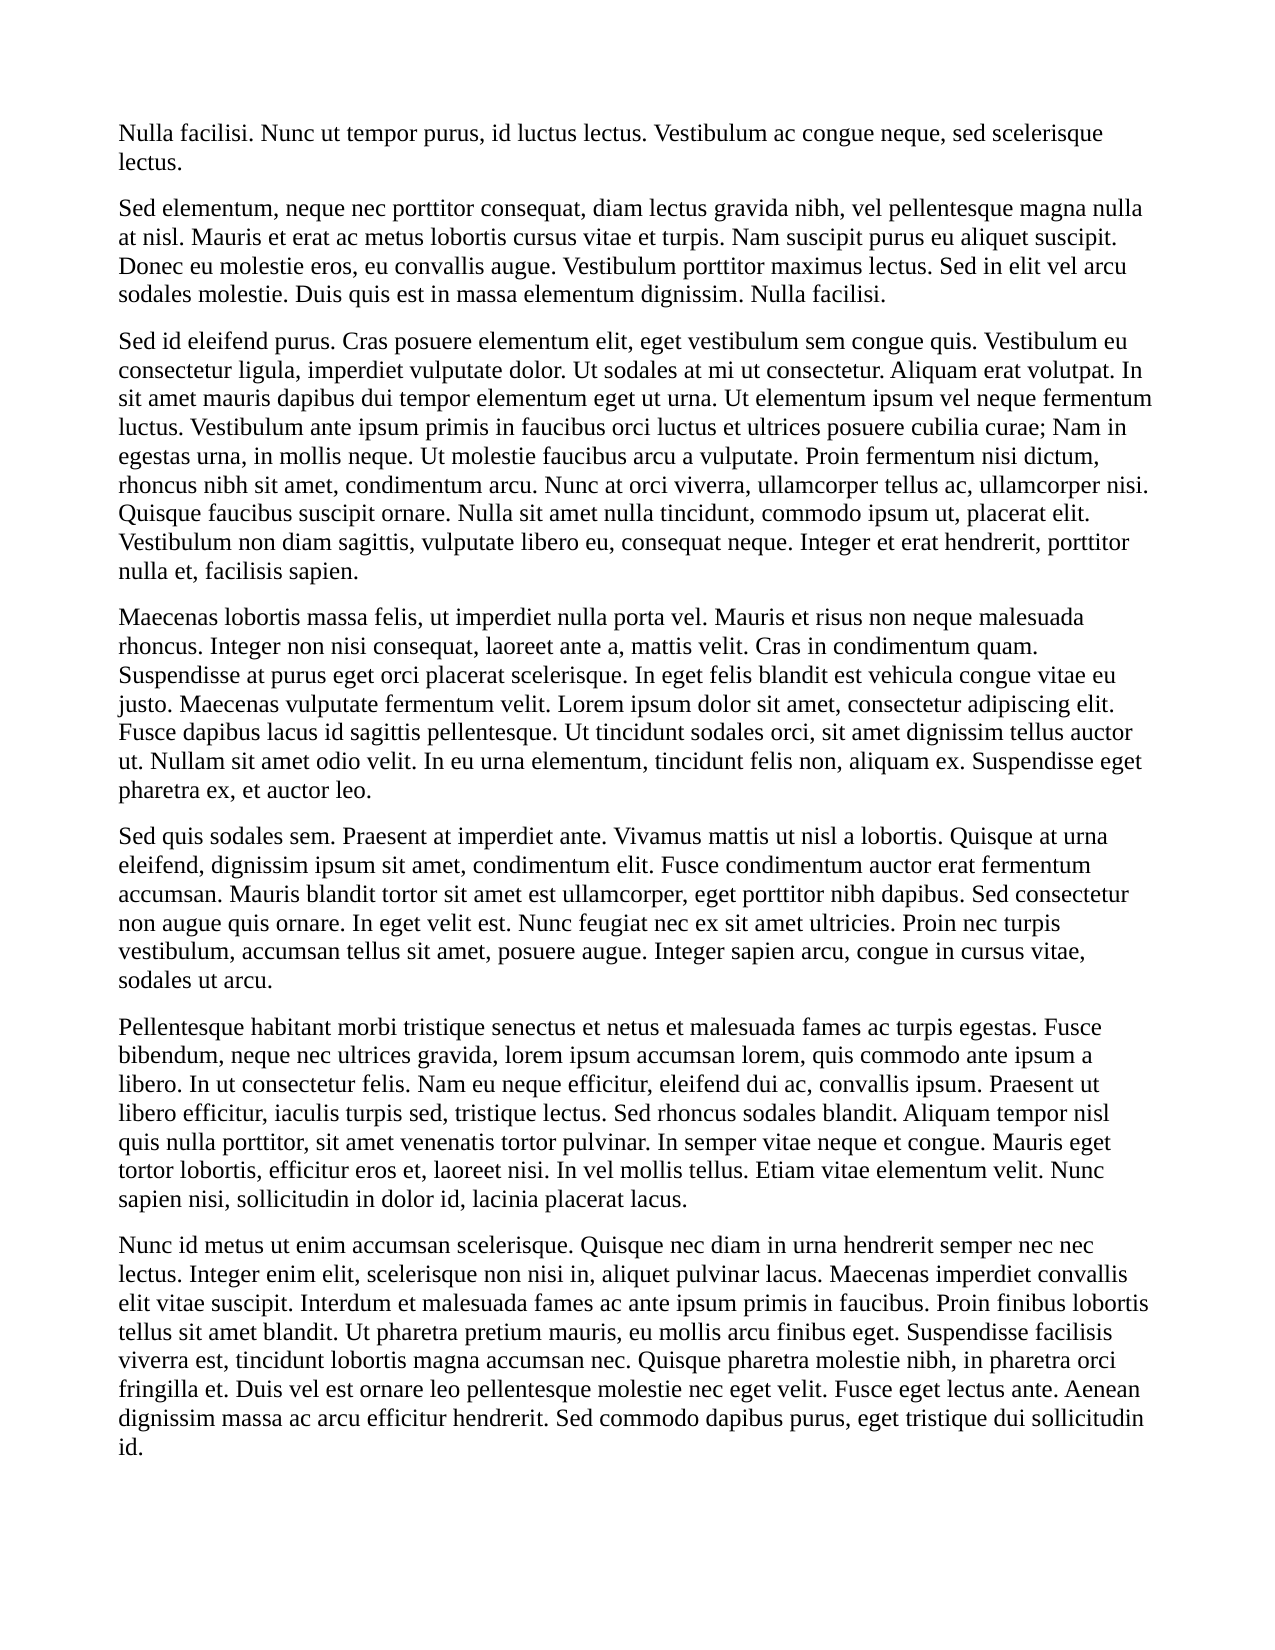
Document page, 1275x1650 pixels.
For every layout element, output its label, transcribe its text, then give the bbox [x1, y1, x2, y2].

text Nunc id metus ut enim accumsan scelerisque. Quisque nec diam in urna hendrerit semper nec nec lectus. Integer enim elit, scelerisque non nisi in, aliquet pulvinar lacus. Maecenas imperdiet convallis elit vitae suscipit. Interdum et malesuada fames ac ante ipsum primis in faucibus. Proin finibus lobortis tellus sit amet blandit. Ut pharetra pretium mauris, eu mollis arcu finibus eget. Suspendisse facilisis viverra est, tincidunt lobortis magna accumsan nec. Quisque pharetra molestie nibh, in pharetra orci fringilla et. Duis vel est ornare leo pellentesque molestie nec eget velit. Fusce eget lectus ante. Aenean dignissim massa ac arcu efficitur hendrerit. Sed commodo dapibus purus, eget tristique dui sollicitudin id. [118, 1231, 1157, 1461]
text Sed quis sodales sem. Praesent at imperdiet ante. Vivamus mattis ut nisl a lobortis. Quisque at urna eleifend, dignissim ipsum sit amet, condimentum elit. Fusce condimentum auctor erat fermentum accumsan. Mauris blandit tortor sit amet est ullamcorper, eget porttitor nibh dapibus. Sed consectetur non augue quis ornare. In eget velit est. Nunc feugiat nec ex sit amet ultricies. Proin nec turpis vestibulum, accumsan tellus sit amet, posuere augue. Integer sapien arcu, congue in cursus vitae, sodales ut arcu. [118, 821, 1157, 994]
text Maecenas lobortis massa felis, ut imperdiet nulla porta vel. Mauris et risus non neque malesuada rhoncus. Integer non nisi consequat, laoreet ante a, mattis velit. Cras in condimentum quam. Suspendisse at purus eget orci placerat scelerisque. In eget felis blandit est vehicula congue vitae eu justo. Maecenas vulputate fermentum velit. Lorem ipsum dolor sit amet, consectetur adipiscing elit. Fusce dapibus lacus id sagittis pellentesque. Ut tincidunt sodales orci, sit amet dignissim tellus auctor ut. Nullam sit amet odio velit. In eu urna elementum, tincidunt felis non, aliquam ex. Suspendisse eget pharetra ex, et auctor leo. [118, 602, 1157, 804]
text Sed id eleifend purus. Cras posuere elementum elit, eget vestibulum sem congue quis. Vestibulum eu consectetur ligula, imperdiet vulputate dolor. Ut sodales at mi ut consectetur. Aliquam erat volutpat. In sit amet mauris dapibus dui tempor elementum eget ut urna. Ut elementum ipsum vel neque fermentum luctus. Vestibulum ante ipsum primis in faucibus orci luctus et ultrices posuere cubilia curae; Nam in egestas urna, in mollis neque. Ut molestie faucibus arcu a vulputate. Proin fermentum nisi dictum, rhoncus nibh sit amet, condimentum arcu. Nunc at orci viverra, ullamcorper tellus ac, ullamcorper nisi. Quisque faucibus suscipit ornare. Nulla sit amet nulla tincidunt, commodo ipsum ut, placerat elit. Vestibulum non diam sagittis, vulputate libero eu, consequat neque. Integer et erat hendrerit, porttitor nulla et, facilisis sapien. [118, 326, 1157, 585]
text Sed elementum, neque nec porttitor consequat, diam lectus gravida nibh, vel pellentesque magna nulla at nisl. Mauris et erat ac metus lobortis cursus vitae et turpis. Nam suscipit purus eu aliquet suscipit. Donec eu molestie eros, eu convallis augue. Vestibulum porttitor maximus lectus. Sed in elit vel arcu sodales molestie. Duis quis est in massa elementum dignissim. Nulla facilisi. [118, 193, 1157, 308]
text Pellentesque habitant morbi tristique senectus et netus et malesuada fames ac turpis egestas. Fusce bibendum, neque nec ultrices gravida, lorem ipsum accumsan lorem, quis commodo ante ipsum a libero. In ut consectetur felis. Nam eu neque efficitur, eleifend dui ac, convallis ipsum. Praesent ut libero efficitur, iaculis turpis sed, tristique lectus. Sed rhoncus sodales blandit. Aliquam tempor nisl quis nulla porttitor, sit amet venenatis tortor pulvinar. In semper vitae neque et congue. Mauris eget tortor lobortis, efficitur eros et, laoreet nisi. In vel mollis tellus. Etiam vitae elementum velit. Nunc sapien nisi, sollicitudin in dolor id, lacinia placerat lacus. [118, 1012, 1157, 1213]
text Nulla facilisi. Nunc ut tempor purus, id luctus lectus. Vestibulum ac congue neque, sed scelerisque lectus. [118, 118, 1157, 176]
